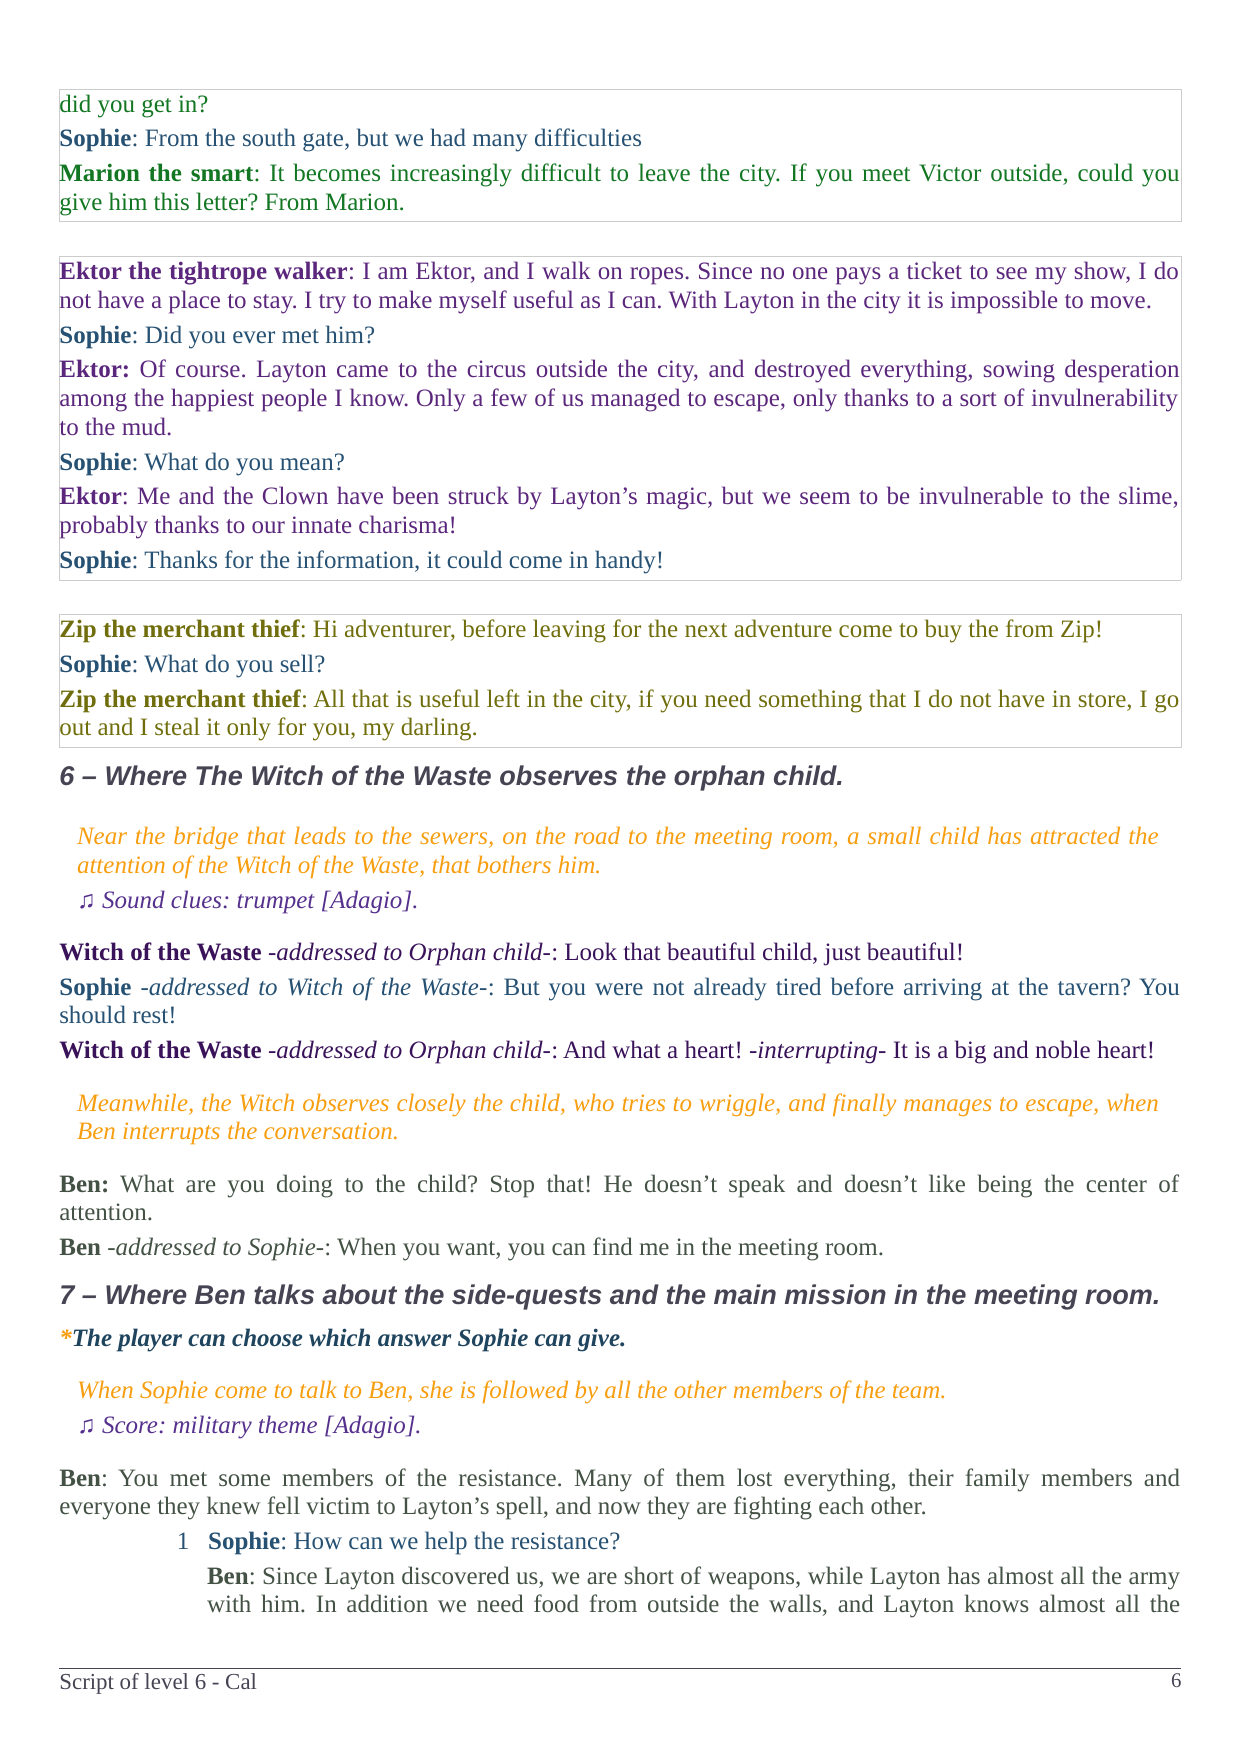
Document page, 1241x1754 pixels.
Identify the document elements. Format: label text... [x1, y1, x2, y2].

text Sophie -addressed to Witch of the Waste-: But you were not already tired before arriving at the tavern? You should rest! [59, 972, 1181, 1029]
text Near the bridge that leads to the sewers, on the road to the meeting room, a small child has attracted the attention of the Witch of the Waste, that bothers him. [59, 803, 1181, 867]
text Meanwhile, the Witch observes closely the child, who tries to wriggle, and finally manages to escape, when Ben interrupts the conversation. [59, 1070, 1181, 1163]
text Witch of the Waste -addressed to Orphan child-: And what a heart! -interrupting- It is a big and noble heart! [59, 1035, 1181, 1064]
subtitle 7 – Where Ben talks about the side-quests and the main mission in the meeting room. [59, 1279, 1181, 1311]
text Ben: You met some members of the resistance. Many of them lost everything, their family members and everyone they knew fell victim to Layton’s spell, and now they are fighting each other. [59, 1463, 1181, 1520]
table_header did you get in? Sophie: From the south gate, but we had many difficulties Marion the smart: It becomes increasingly difficult to leave the city. If you meet Victor outside, could you give him this letter? From Marion. [60, 90, 1181, 221]
subtitle 6 – Where The Witch of the Waste observes the orphan child. [59, 760, 1181, 791]
text *The player can choose which answer Sophie can give. [59, 1323, 1181, 1352]
text Ben: What are you doing to the child? Stop that! He doesn’t speak and doesn’t like being the center of attention. [59, 1169, 1181, 1226]
table_header Zip the merchant thief: Hi adventurer, before leaving for the next adventure come to buy the from Zip! Sophie: What do you sell? Zip the merchant thief: All that is useful left in the city, if you need something that I do not have in store, I go out and I steal it only for you, my darling. [60, 615, 1181, 747]
list Sophie: How can we help the resistance? [170, 1526, 1181, 1555]
table_header Ektor the tightrope walker: I am Ektor, and I walk on ropes. Since no one pays a ticket to see my show, I do not have a place to stay. I try to make myself useful as I can. With Layton in the city it is impossible to move. Sophie: Did you ever met him? Ektor: Of course. Layton came to the circus outside the city, and destroyed everything, sowing desperation among the happiest people I know. Only a few of us managed to escape, only thanks to a sort of invulnerability to the mud. Sophie: What do you mean? Ektor: Me and the Clown have been struck by Layton’s magic, but we seem to be invulnerable to the slime, probably thanks to our innate charisma! Sophie: Thanks for the information, it could come in handy! [60, 257, 1181, 579]
text Ben: Since Layton discovered us, we are short of weapons, while Layton has almost all the army with him. In addition we need food from outside the walls, and Layton knows almost all the [207, 1561, 1181, 1618]
text ♫ Score: military theme [Adagio]. [59, 1392, 1181, 1457]
text ♫ Sound clues: trumpet [Adagio]. [59, 867, 1181, 931]
text When Sophie come to talk to Ben, she is followed by all the other members of the team. [59, 1358, 1181, 1392]
text Witch of the Waste -addressed to Orphan child-: Look that beautiful child, just beautiful! [59, 937, 1181, 966]
text Ben -addressed to Sophie-: When you want, you can find me in the meeting room. [59, 1232, 1181, 1261]
